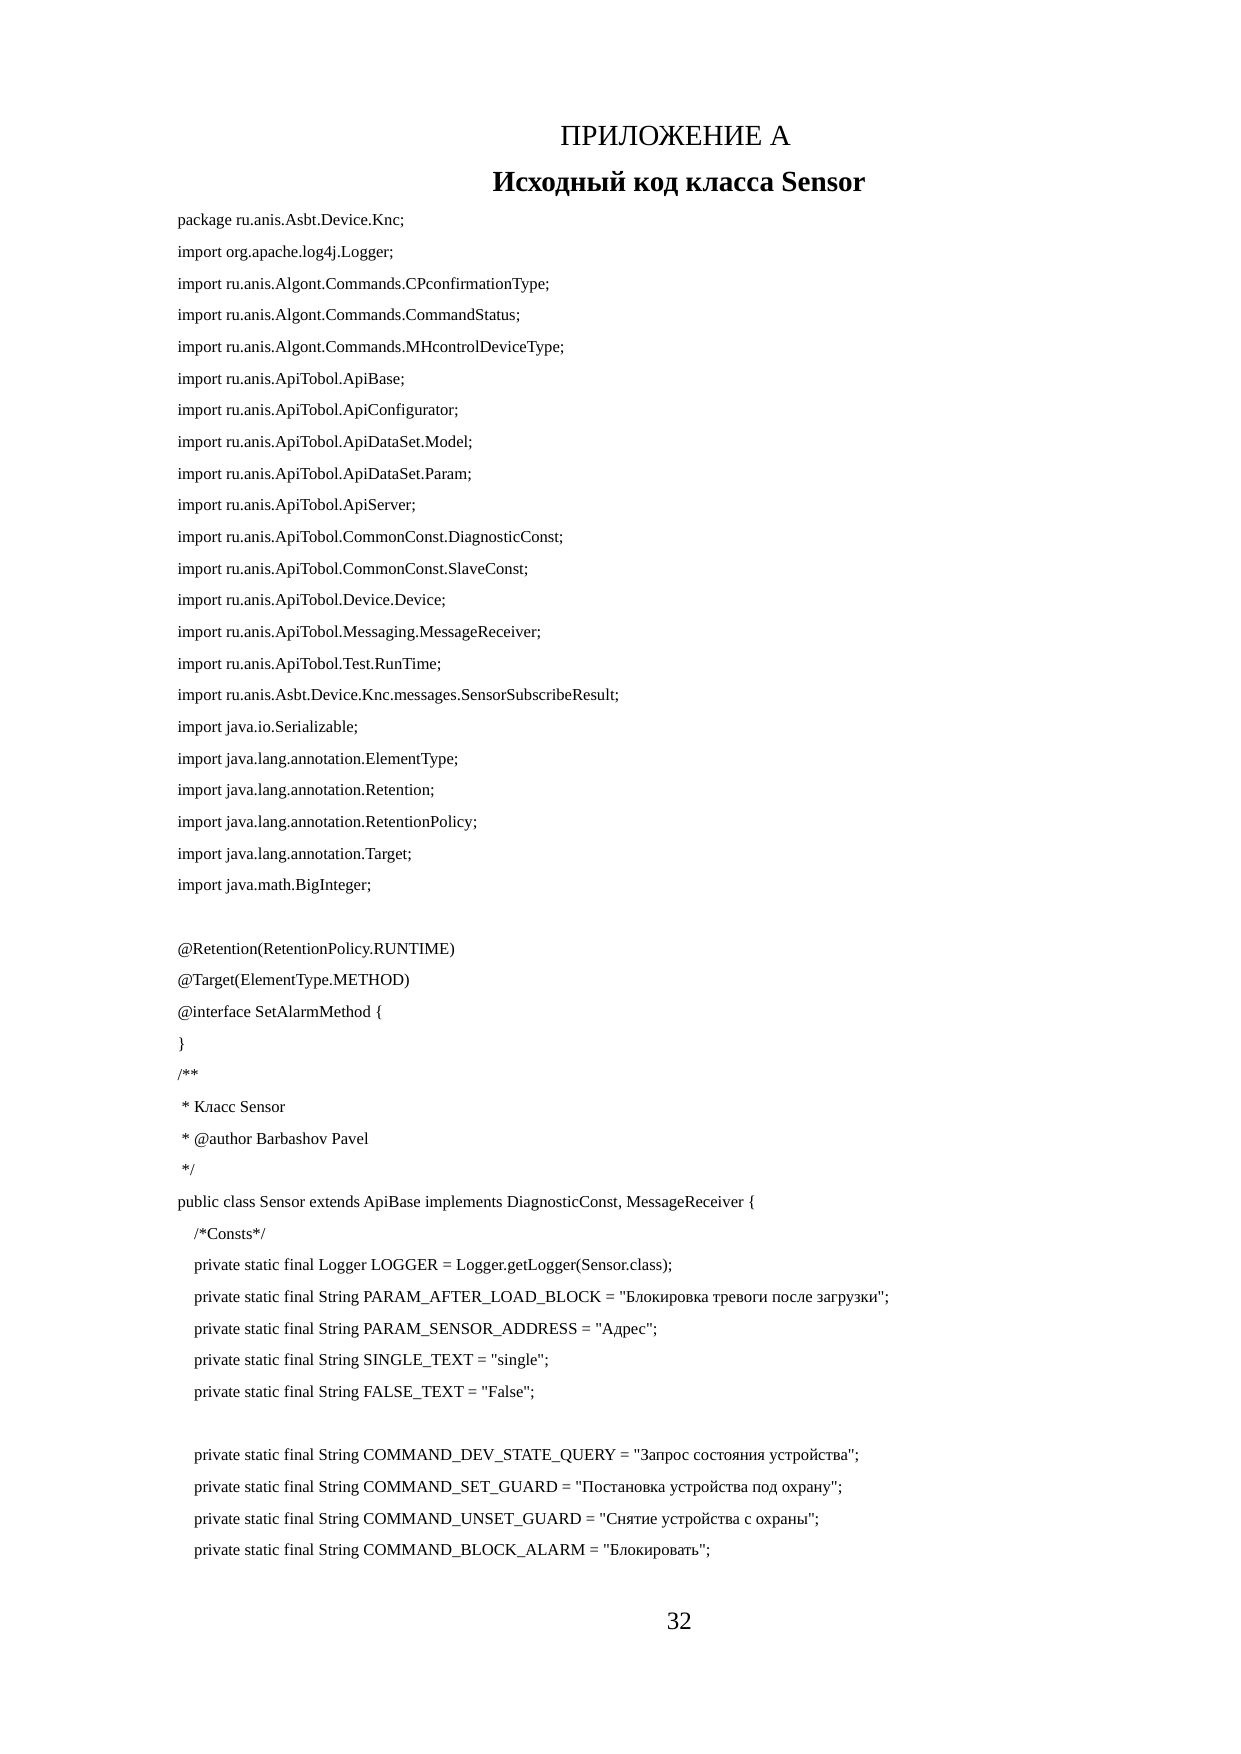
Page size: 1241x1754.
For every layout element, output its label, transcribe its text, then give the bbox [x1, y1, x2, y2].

text @Target(ElementType.METHOD) [177, 970, 1181, 989]
text import ru.anis.ApiTobol.Messaging.MessageReceiver; [177, 622, 1181, 641]
text */ [177, 1160, 1181, 1179]
text private static final String COMMAND_BLOCK_ALARM = "Блокировать"; [177, 1540, 1181, 1559]
text import java.lang.annotation.RetentionPolicy; [177, 812, 1181, 831]
text private static final String COMMAND_UNSET_GUARD = "Снятие устройства с охраны"; [177, 1508, 1181, 1528]
text private static final String COMMAND_DEV_STATE_QUERY = "Запрос состояния устройства"; [177, 1445, 1181, 1464]
text import org.apache.log4j.Logger; [177, 242, 1181, 261]
text * @author Barbashov Pavel [177, 1128, 1181, 1148]
text import java.math.BigInteger; [177, 875, 1181, 894]
text package ru.anis.Asbt.Device.Knc; [177, 210, 1181, 229]
text import ru.anis.ApiTobol.Device.Device; [177, 590, 1181, 609]
text * Класс Sensor [177, 1097, 1181, 1116]
text private static final String SINGLE_TEXT = "single"; [177, 1350, 1181, 1369]
text public class Sensor extends ApiBase implements DiagnosticConst, MessageReceiver { [177, 1192, 1181, 1211]
text import java.lang.annotation.Target; [177, 843, 1181, 863]
text import java.lang.annotation.ElementType; [177, 748, 1181, 768]
text import ru.anis.ApiTobol.ApiBase; [177, 368, 1181, 388]
text private static final String FALSE_TEXT = "False"; [177, 1382, 1181, 1401]
text import ru.anis.ApiTobol.ApiServer; [177, 495, 1181, 514]
text import ru.anis.ApiTobol.ApiDataSet.Model; [177, 432, 1181, 451]
text private static final String PARAM_SENSOR_ADDRESS = "Адрес"; [177, 1318, 1181, 1338]
list Исходный код класса Sensor [177, 164, 1181, 198]
text /*Consts*/ [177, 1223, 1181, 1243]
text import ru.anis.Algont.Commands.CommandStatus; [177, 305, 1181, 324]
text import java.lang.annotation.Retention; [177, 780, 1181, 799]
text import ru.anis.ApiTobol.CommonConst.SlaveConst; [177, 558, 1181, 578]
text import ru.anis.Asbt.Device.Knc.messages.SensorSubscribeResult; [177, 685, 1181, 704]
text private static final String PARAM_AFTER_LOAD_BLOCK = "Блокировка тревоги после загрузки"; [177, 1287, 1181, 1306]
text private static final String COMMAND_SET_GUARD = "Постановка устройства под охрану"; [177, 1477, 1181, 1496]
text import ru.anis.ApiTobol.CommonConst.DiagnosticConst; [177, 527, 1181, 546]
text import ru.anis.Algont.Commands.CPconfirmationType; [177, 273, 1181, 293]
text } [177, 1033, 1181, 1053]
text import java.io.Serializable; [177, 717, 1181, 736]
text import ru.anis.Algont.Commands.MHcontrolDeviceType; [177, 337, 1181, 356]
text @interface SetAlarmMethod { [177, 1002, 1181, 1021]
text @Retention(RetentionPolicy.RUNTIME) [177, 938, 1181, 958]
text /** [177, 1065, 1181, 1084]
text import ru.anis.ApiTobol.ApiDataSet.Param; [177, 463, 1181, 483]
text import ru.anis.ApiTobol.ApiConfigurator; [177, 400, 1181, 419]
text import ru.anis.ApiTobol.Test.RunTime; [177, 653, 1181, 673]
text private static final Logger LOGGER = Logger.getLogger(Sensor.class); [177, 1255, 1181, 1274]
